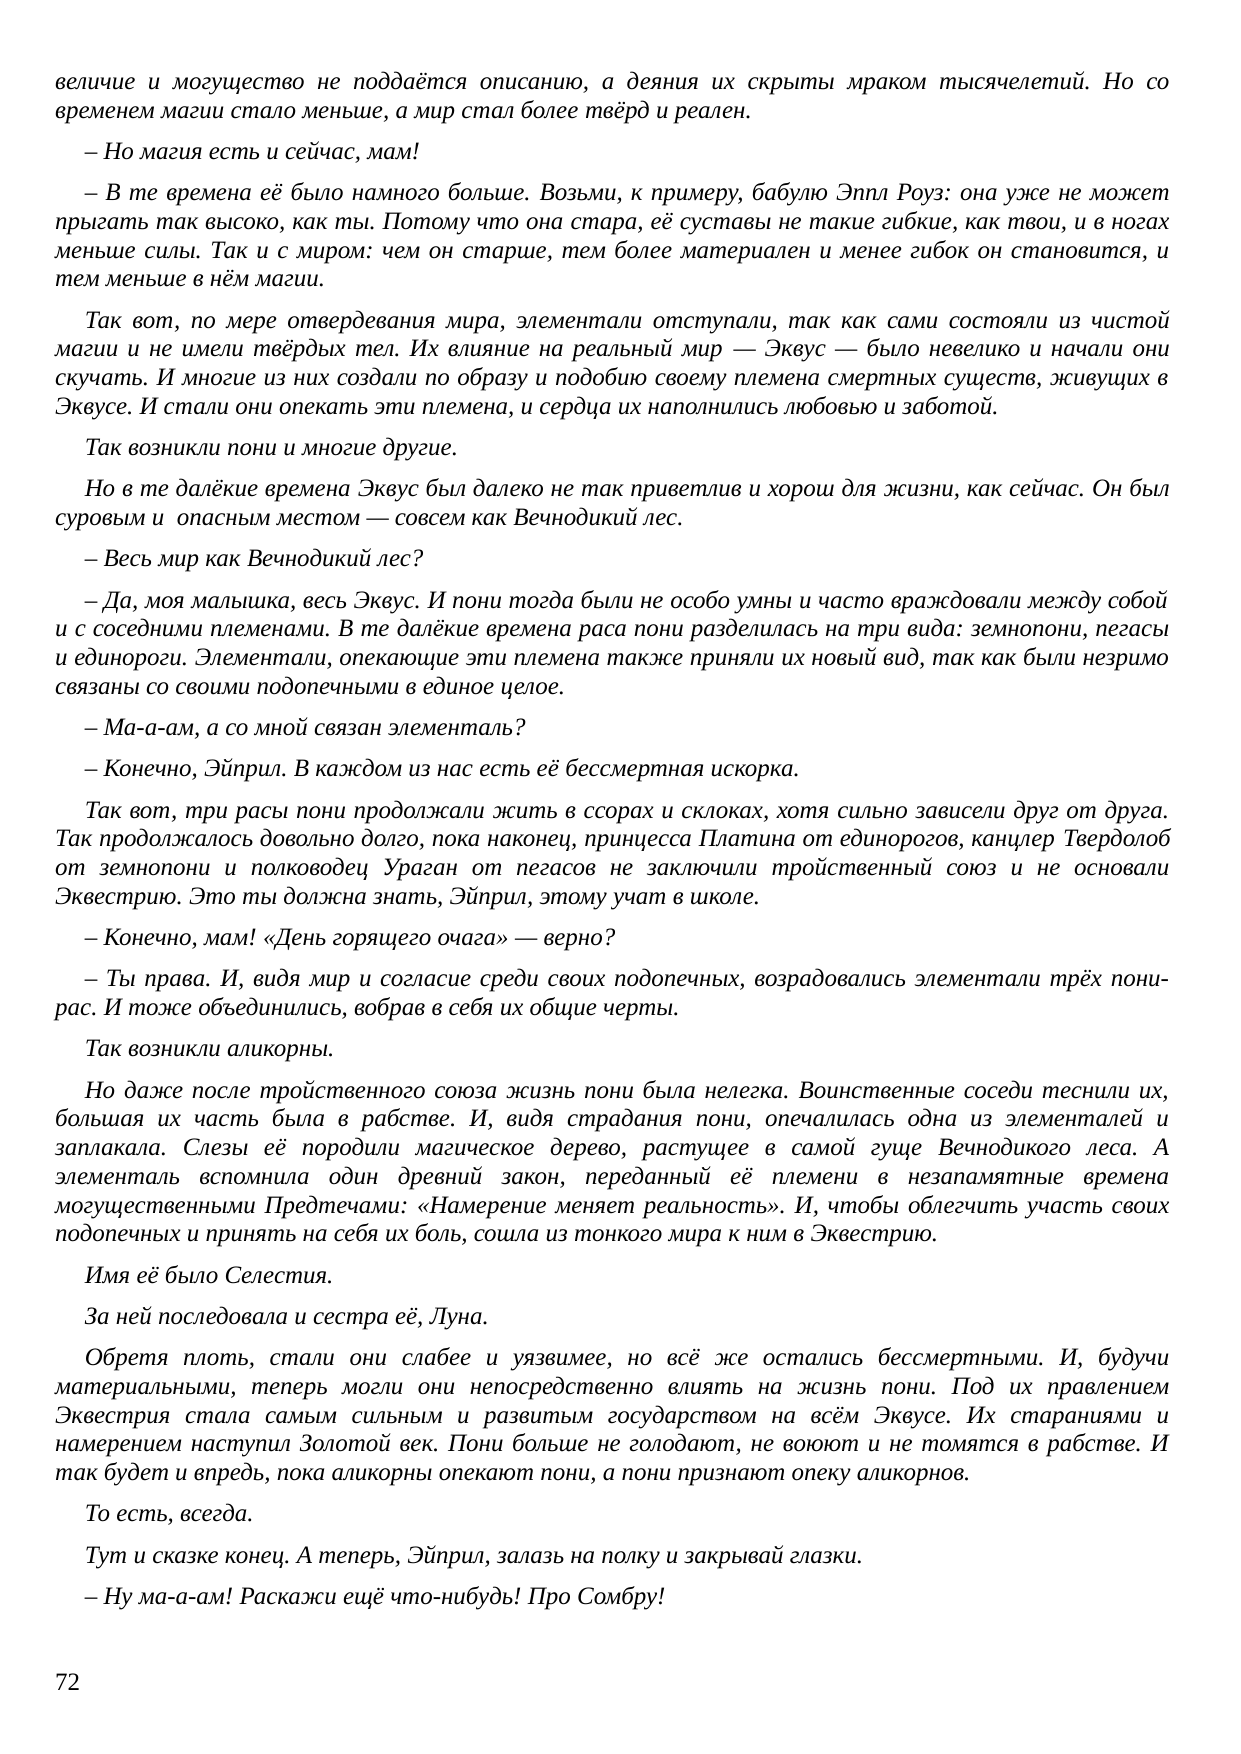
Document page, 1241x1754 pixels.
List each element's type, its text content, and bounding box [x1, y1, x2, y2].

text величие и могущество не поддаётся описанию, а деяния их скрыты мраком тысячелетий. Но со временем магии стало меньше, а мир стал более твёрд и реален. [55, 66, 1173, 123]
text Так возникли пони и многие другие. [55, 432, 1173, 461]
text – Но магия есть и сейчас, мам! [55, 136, 1173, 165]
text Но в те далёкие времена Эквус был далеко не так приветлив и хорош для жизни, как сейчас. Он был суровым и опасным местом — совсем как Вечнодикий лес. [55, 473, 1173, 531]
text За ней последовала и сестра её, Луна. [55, 1301, 1173, 1330]
text – Конечно, мам! «День горящего очага» — верно? [55, 922, 1173, 951]
text – Ну ма-а-ам! Раскажи ещё что-нибудь! Про Сомбру! [55, 1581, 1173, 1610]
text Тут и сказке конец. А теперь, Эйприл, залазь на полку и закрывай глазки. [55, 1540, 1173, 1568]
text Так вот, по мере отвердевания мира, элементали отступали, так как сами состояли из чистой магии и не имели твёрдых тел. Их влияние на реальный мир — Эквус — было невелико и начали они скучать. И многие из них создали по образу и подобию своему племена смертных существ, живущих в Эквусе. И стали они опекать эти племена, и сердца их наполнились любовью и заботой. [55, 305, 1173, 420]
text Имя её было Селестия. [55, 1260, 1173, 1288]
text – Ма-а-ам, а со мной связан элементаль? [55, 712, 1173, 741]
text – Конечно, Эйприл. В каждом из нас есть её бессмертная искорка. [55, 753, 1173, 782]
text Обретя плоть, стали они слабее и уязвимее, но всё же остались бессмертными. И, будучи материальными, теперь могли они непосредственно влиять на жизнь пони. Под их правлением Эквестрия стала самым сильным и развитым государством на всём Эквусе. Их стараниями и намерением наступил Золотой век. Пони больше не голодают, не воюют и не томятся в рабстве. И так будет и впредь, пока аликорны опекают пони, а пони признают опеку аликорнов. [55, 1342, 1173, 1486]
text – Да, моя малышка, весь Эквус. И пони тогда были не особо умны и часто враждовали между собой и с соседними племенами. В те далёкие времена раса пони разделилась на три вида: земнопони, пегасы и единороги. Элементали, опекающие эти племена также приняли их новый вид, так как были незримо связаны со своими подопечными в единое целое. [55, 585, 1173, 700]
text – Весь мир как Вечнодикий лес? [55, 543, 1173, 572]
text Так возникли аликорны. [55, 1033, 1173, 1062]
text – В те времена её было намного больше. Возьми, к примеру, бабулю Эппл Роуз: она уже не может прыгать так высоко, как ты. Потому что она стара, её суставы не такие гибкие, как твои, и в ногах меньше силы. Так и с миром: чем он старше, тем более материален и менее гибок он становится, и тем меньше в нём магии. [55, 177, 1173, 292]
text Так вот, три расы пони продолжали жить в ссорах и склоках, хотя сильно зависели друг от друга. Так продолжалось довольно долго, пока наконец, принцесса Платина от единорогов, канцлер Твердолоб от земнопони и полководец Ураган от пегасов не заключили тройственный союз и не основали Эквестрию. Это ты должна знать, Эйприл, этому учат в школе. [55, 795, 1173, 910]
text – Ты права. И, видя мир и согласие среди своих подопечных, возрадовались элементали трёх пони-рас. И тоже объединились, вобрав в себя их общие черты. [55, 963, 1173, 1021]
text Но даже после тройственного союза жизнь пони была нелегка. Воинственные соседи теснили их, большая их часть была в рабстве. И, видя страдания пони, опечалилась одна из элементалей и заплакала. Слезы её породили магическое дерево, растущее в самой гуще Вечнодикого леса. А элементаль вспомнила один древний закон, переданный её племени в незапамятные времена могущественными Предтечами: «Намерение меняет реальность». И, чтобы облегчить участь своих подопечных и принять на себя их боль, сошла из тонкого мира к ним в Эквестрию. [55, 1075, 1173, 1247]
text То есть, всегда. [55, 1498, 1173, 1527]
